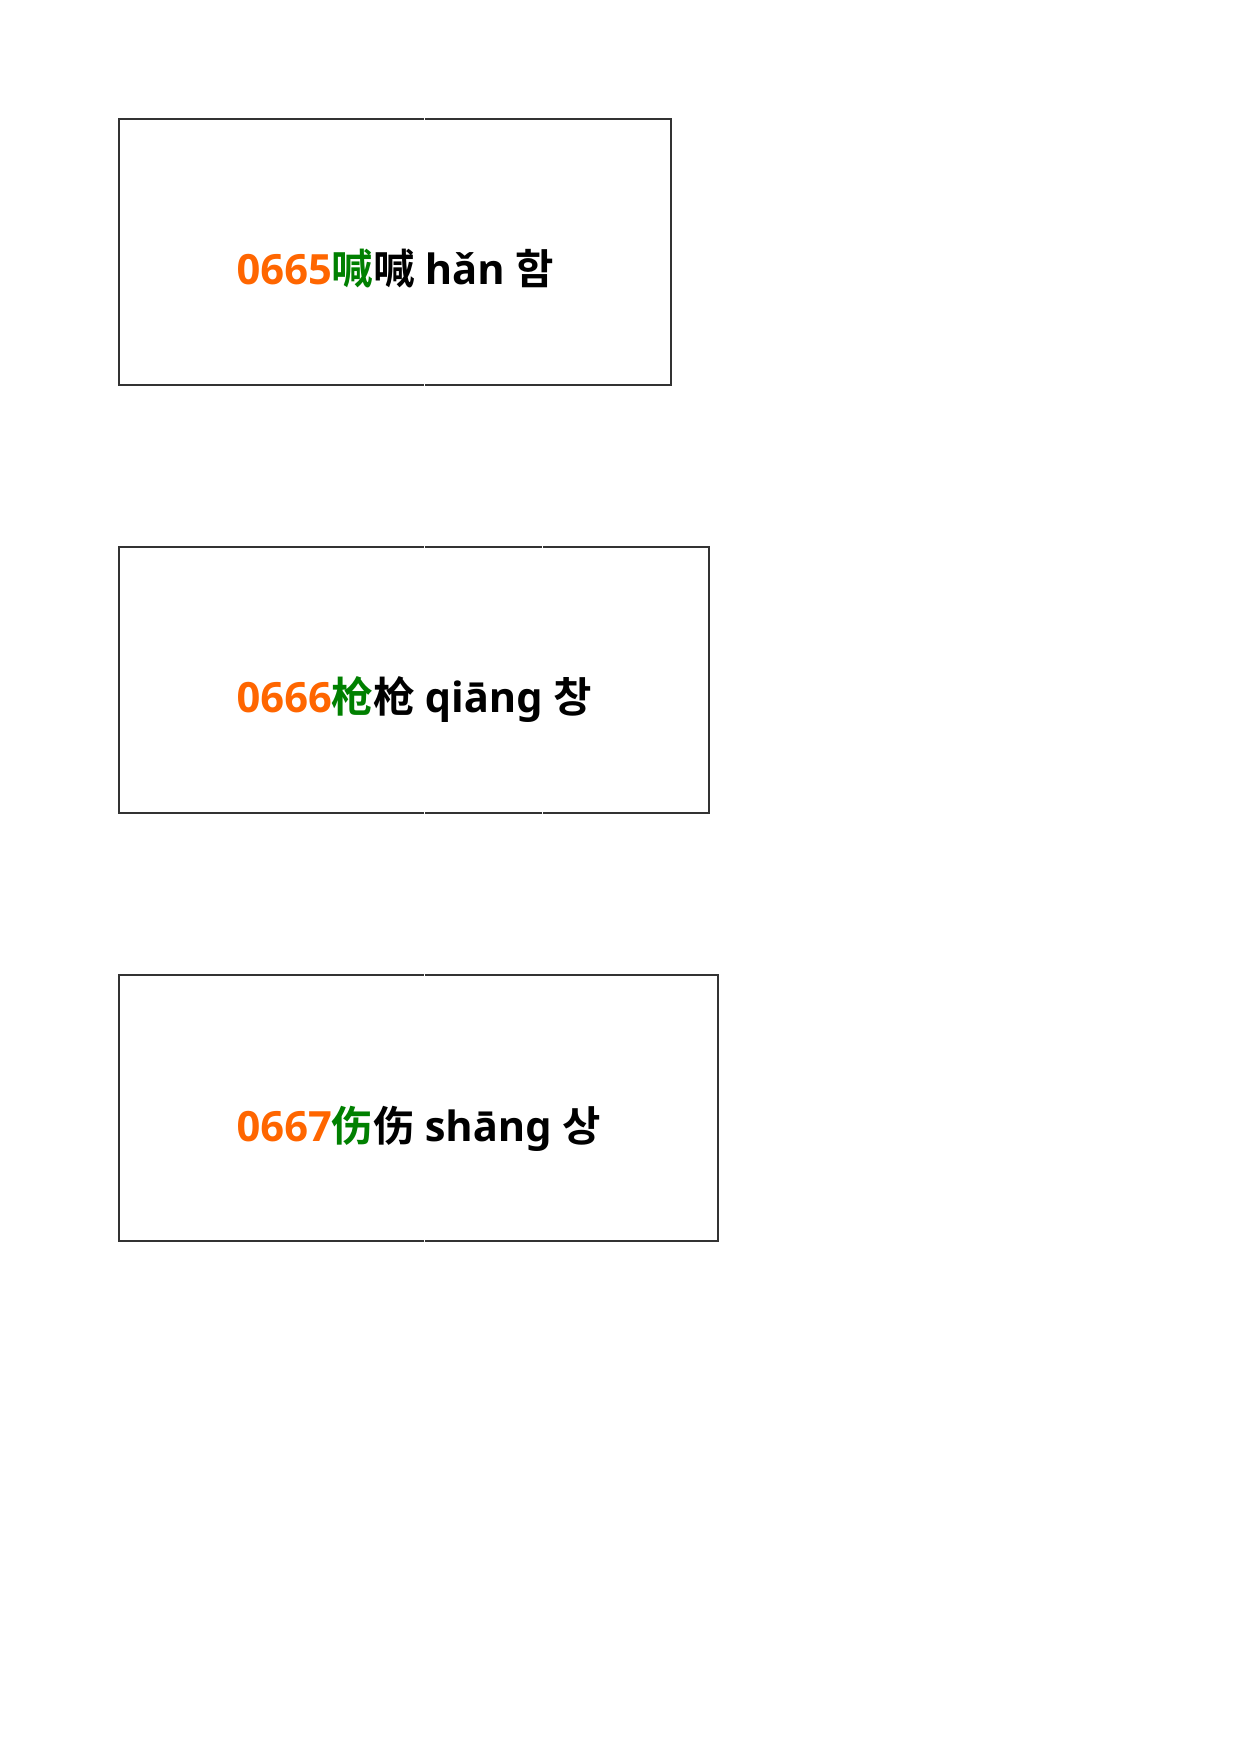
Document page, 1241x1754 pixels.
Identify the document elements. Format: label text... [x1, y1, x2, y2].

text [719, 974, 1122, 1242]
text [710, 546, 1122, 814]
text 0665喊喊 hǎn 함 [120, 119, 670, 385]
text 0666枪枪 qiāng 창 [120, 547, 708, 813]
text 0667伤伤 shāng 상 [120, 975, 717, 1241]
text [672, 118, 1122, 386]
